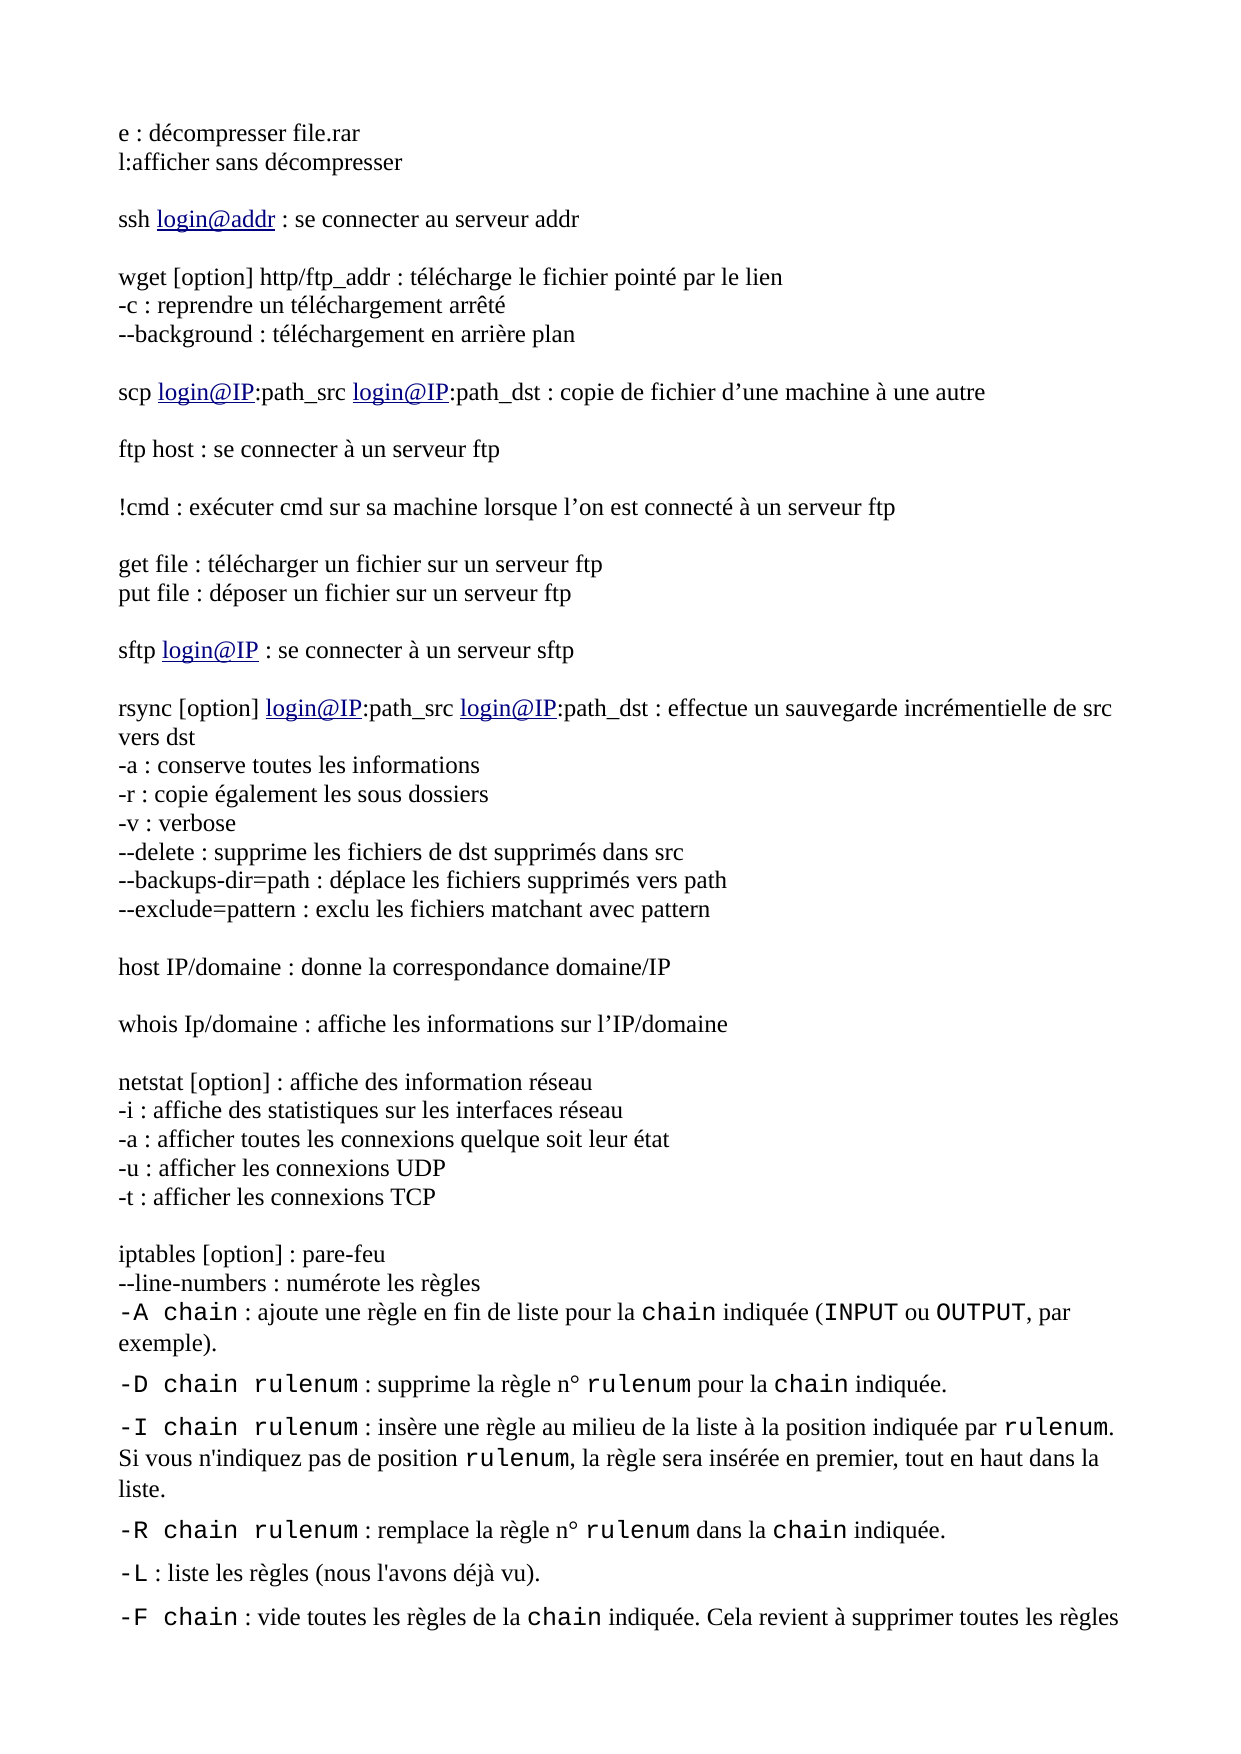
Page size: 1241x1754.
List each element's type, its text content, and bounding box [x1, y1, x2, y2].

text whois Ip/domaine : affiche les informations sur l’IP/domaine [118, 1009, 1122, 1038]
text -F chain : vide toutes les règles de la chain indiquée. Cela revient à supprimer toutes les règles [118, 1602, 1122, 1633]
text put file : déposer un fichier sur un serveur ftp [118, 578, 1122, 607]
text netstat [option] : affiche des information réseau [118, 1067, 1122, 1096]
text -r : copie également les sous dossiers [118, 779, 1122, 808]
text --delete : supprime les fichiers de dst supprimés dans src [118, 837, 1122, 866]
text ssh login@addr : se connecter au serveur addr [118, 204, 1122, 233]
text --line-numbers : numérote les règles [118, 1268, 1122, 1297]
text host IP/domaine : donne la correspondance domaine/IP [118, 952, 1122, 981]
text --background : téléchargement en arrière plan [118, 319, 1122, 348]
text -i : affiche des statistiques sur les interfaces réseau [118, 1096, 1122, 1124]
text e : décompresser file.rar [118, 118, 1122, 147]
text get file : télécharger un fichier sur un serveur ftp [118, 549, 1122, 578]
text scp login@IP:path_src login@IP:path_dst : copie de fichier d’une machine à une autre [118, 377, 1122, 406]
text -L : liste les règles (nous l'avons déjà vu). [118, 1558, 1122, 1589]
text --backups-dir=path : déplace les fichiers supprimés vers path [118, 866, 1122, 894]
text -A chain : ajoute une règle en fin de liste pour la chain indiquée (INPUT ou OUTPUT, par exemple). [118, 1297, 1122, 1356]
text -t : afficher les connexions TCP [118, 1182, 1122, 1211]
text !cmd : exécuter cmd sur sa machine lorsque l’on est connecté à un serveur ftp [118, 492, 1122, 521]
text -R chain rulenum : remplace la règle n° rulenum dans la chain indiquée. [118, 1515, 1122, 1546]
text -u : afficher les connexions UDP [118, 1153, 1122, 1182]
text -a : afficher toutes les connexions quelque soit leur état [118, 1124, 1122, 1153]
text ftp host : se connecter à un serveur ftp [118, 434, 1122, 463]
text -I chain rulenum : insère une règle au milieu de la liste à la position indiquée par rulenum. Si vous n'indiquez pas de position rulenum, la règle sera insérée en premier, tout en haut dans la liste. [118, 1412, 1122, 1503]
text l:afficher sans décompresser [118, 147, 1122, 176]
text iptables [option] : pare-feu [118, 1239, 1122, 1268]
text wget [option] http/ftp_addr : télécharge le fichier pointé par le lien [118, 262, 1122, 291]
text -v : verbose [118, 808, 1122, 837]
text sftp login@IP : se connecter à un serveur sftp [118, 636, 1122, 664]
text -c : reprendre un téléchargement arrêté [118, 291, 1122, 319]
text rsync [option] login@IP:path_src login@IP:path_dst : effectue un sauvegarde incrémentielle de src vers dst [118, 693, 1122, 751]
text -a : conserve toutes les informations [118, 751, 1122, 779]
text -D chain rulenum : supprime la règle n° rulenum pour la chain indiquée. [118, 1369, 1122, 1400]
text --exclude=pattern : exclu les fichiers matchant avec pattern [118, 894, 1122, 923]
